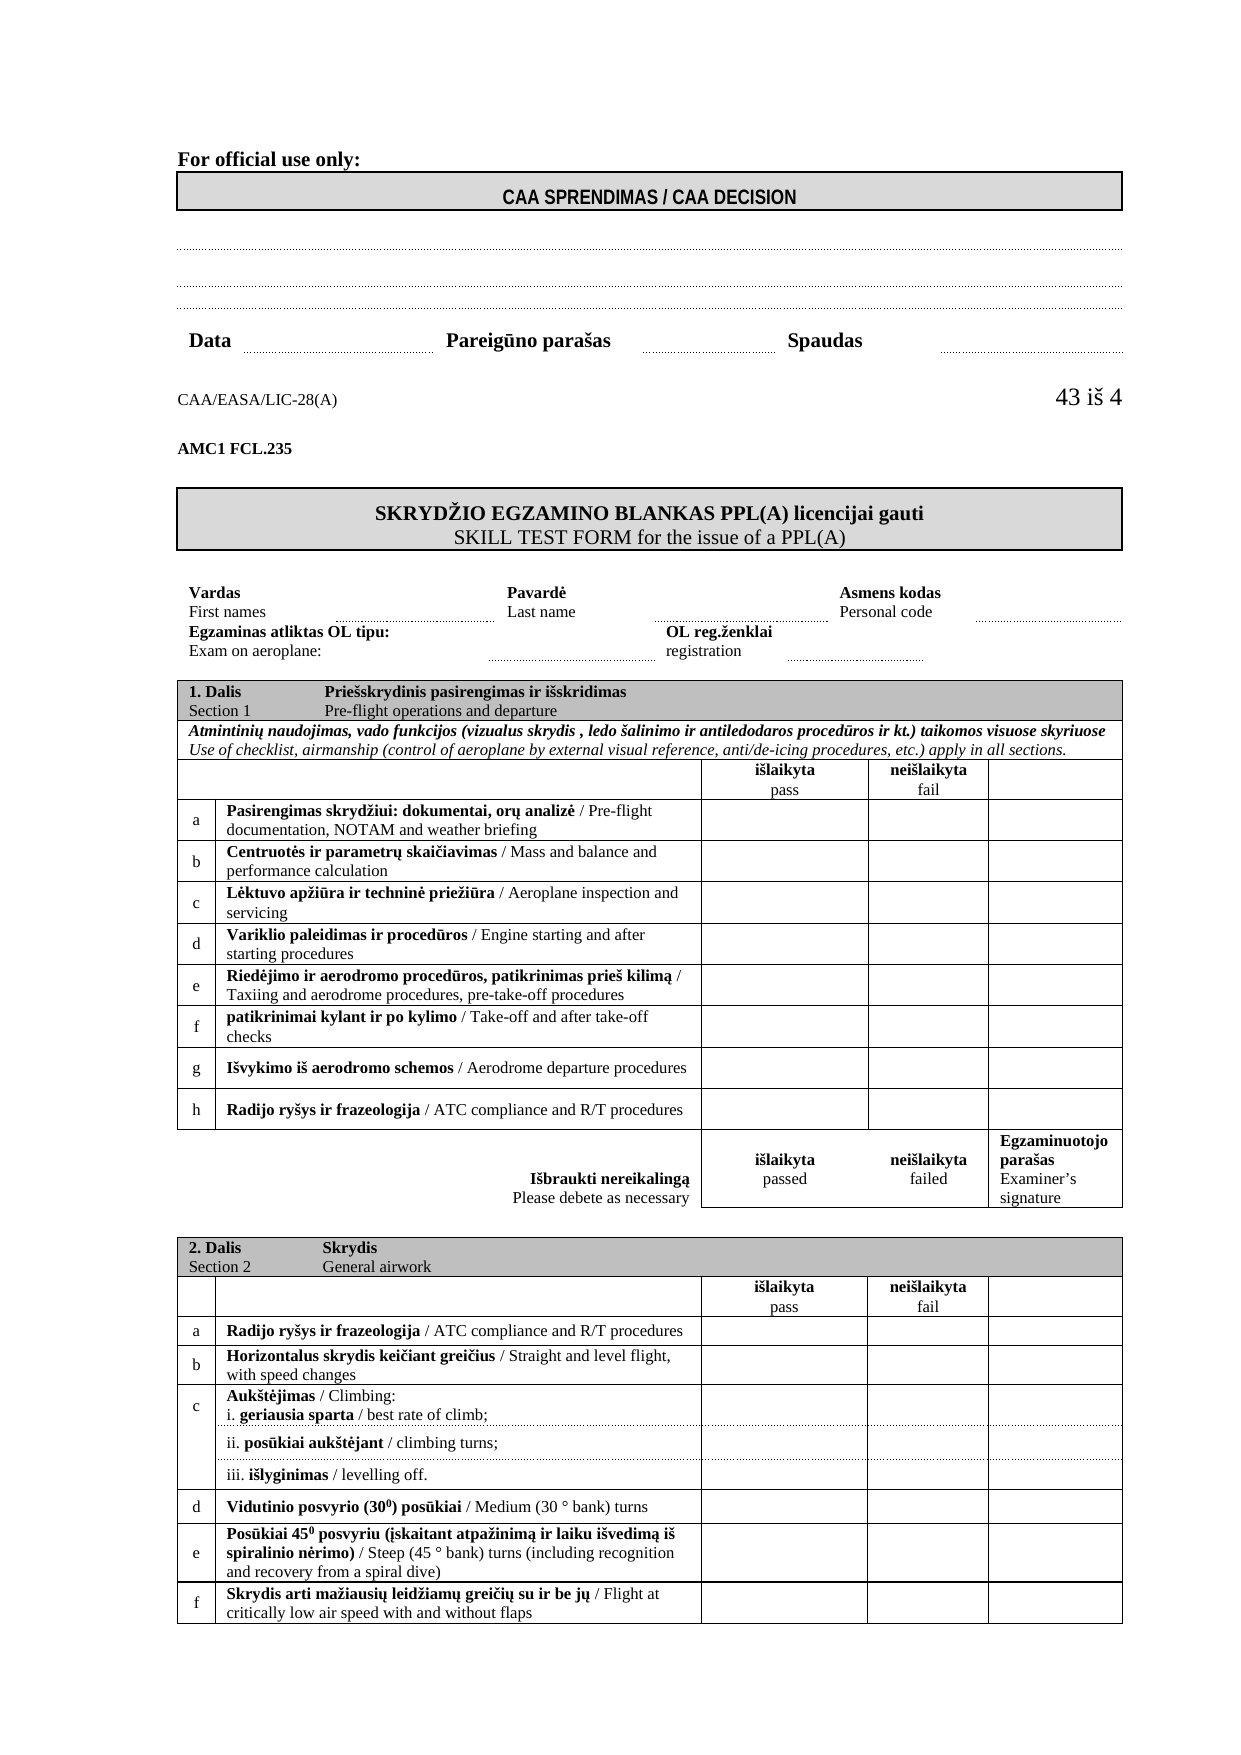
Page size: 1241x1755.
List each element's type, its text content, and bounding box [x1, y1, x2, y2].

table_cell [177, 660, 488, 680]
table_cell [869, 800, 988, 840]
table_cell ii. posūkiai aukštėjant / climbing turns; [216, 1425, 701, 1459]
table_cell [989, 1385, 1122, 1425]
table_cell [489, 660, 654, 680]
table_cell [869, 965, 988, 1005]
table_cell [989, 1277, 1122, 1316]
table_cell Data [177, 308, 244, 352]
text CAA/EASA/LIC-28(A) 1 iš 4 [177, 382, 1122, 410]
table_cell Pasirengimas skrydžiui: dokumentai, orų analizė / Pre-flight documentation, NOTAM and weather briefing [216, 800, 701, 840]
table_cell [989, 1346, 1122, 1384]
table_cell c [178, 1385, 215, 1425]
table_cell Asmens kodas Personal code [828, 583, 976, 621]
table_cell d [178, 924, 215, 964]
table_cell [702, 1583, 867, 1623]
table_cell [989, 1459, 1122, 1488]
table_cell [989, 1583, 1122, 1623]
table_cell b [178, 1346, 215, 1384]
table_cell Radijo ryšys ir frazeologija / ATC compliance and R/T procedures [216, 1089, 701, 1129]
table_cell išlaikyta pass [702, 760, 868, 798]
table_cell [178, 1459, 215, 1488]
table_cell h [178, 1089, 215, 1129]
table_cell [215, 760, 701, 798]
table_cell d [178, 1490, 215, 1523]
table_cell [702, 841, 868, 881]
table_cell e [178, 965, 215, 1005]
table_cell e [178, 1524, 215, 1581]
table_cell neišlaikyta fail [869, 760, 988, 798]
table_cell [178, 1277, 215, 1316]
table_cell [989, 1006, 1122, 1047]
table_cell [702, 800, 868, 840]
table_cell [989, 1490, 1122, 1523]
table_cell f [178, 1006, 215, 1047]
table_cell [869, 1089, 988, 1129]
table_cell [788, 660, 922, 680]
table_cell [869, 882, 988, 923]
table_cell [702, 1490, 867, 1523]
table_cell [976, 583, 1122, 621]
table_cell b [178, 841, 215, 881]
table_cell [923, 660, 1122, 680]
table_header CAA SPRENDIMAS / CAA DECISION [178, 173, 1121, 209]
table_cell Vardas First names [177, 583, 336, 621]
table_cell [869, 1006, 988, 1047]
table_cell [216, 1277, 701, 1316]
table_header SKRYDŽIO EGZAMINO BLANKAS PPL(A) licencijai gauti SKILL TEST FORM for the issue of a PPL(A) [178, 489, 1121, 549]
text For official use only: [177, 147, 1122, 171]
table_cell a [178, 1317, 215, 1344]
table_cell [868, 1524, 988, 1581]
table_cell [655, 583, 828, 621]
table_cell [702, 1425, 867, 1459]
table_cell [177, 286, 1122, 308]
table_cell [702, 1459, 867, 1488]
table_cell Pavardė Last name [496, 583, 654, 621]
table_cell Egzaminuotojo parašas Examiner’s signature [989, 1130, 1122, 1207]
table_cell [868, 1459, 988, 1488]
table_cell Spaudas [776, 308, 941, 352]
table_cell 1. Dalis Section 1 [178, 681, 313, 720]
table_cell f [178, 1583, 215, 1623]
table_cell [989, 1048, 1122, 1088]
table_cell c [178, 882, 215, 923]
table_cell [989, 882, 1122, 923]
table_cell Radijo ryšys ir frazeologija / ATC compliance and R/T procedures [216, 1317, 701, 1344]
table_cell Skrydis arti mažiausių leidžiamų greičių su ir be jų / Flight at critically low air speed with and without flaps [216, 1583, 701, 1623]
table_cell [702, 1317, 867, 1344]
table_cell [177, 551, 1122, 582]
table_cell Horizontalus skrydis keičiant greičius / Straight and level flight, with speed changes [216, 1346, 701, 1384]
table_cell [869, 841, 988, 881]
table_cell [989, 1425, 1122, 1459]
table_cell išlaikyta pass [702, 1277, 867, 1316]
table_cell [989, 1089, 1122, 1129]
table_cell neišlaikyta failed [869, 1130, 988, 1207]
table_cell [868, 1346, 988, 1384]
table_header 2. Dalis Section 2 [178, 1238, 301, 1276]
table_cell Lėktuvo apžiūra ir techninė priežiūra / Aeroplane inspection and servicing [216, 882, 701, 923]
table_cell Variklio paleidimas ir procedūros / Engine starting and after starting procedures [216, 924, 701, 964]
table_cell Išvykimo iš aerodromo schemos / Aerodrome departure procedures [216, 1048, 701, 1088]
table_cell Atmintinių naudojimas, vado funkcijos (vizualus skrydis , ledo šalinimo ir antiledodaros procedūros ir kt.) taikomos visuose skyriuose Use of checklist, airmanship (control of aeroplane by external visual reference, anti/de-icing procedures, etc.) apply in all sections. [178, 721, 1122, 759]
table_cell [702, 965, 868, 1005]
table_cell Pareigūno parašas [435, 308, 643, 352]
table_cell [868, 1490, 988, 1523]
table_cell g [178, 1048, 215, 1088]
table_cell [178, 760, 215, 798]
table_cell [702, 1048, 868, 1088]
table_cell [989, 841, 1122, 881]
table_cell [989, 965, 1122, 1005]
table_cell [177, 211, 1122, 249]
table_cell [788, 621, 922, 660]
table_cell [868, 1385, 988, 1425]
table_cell [702, 1346, 867, 1384]
table_cell Posūkiai 450 posvyriu (įskaitant atpažinimą ir laiku išvedimą iš spiralinio nėrimo) / Steep (45 ° bank) turns (including recognition and recovery from a spiral dive) [216, 1524, 701, 1581]
table_cell [989, 800, 1122, 840]
table_cell [702, 1385, 867, 1425]
table_cell Priešskrydinis pasirengimas ir išskridimas Pre-flight operations and departure [313, 681, 1122, 720]
table_cell [868, 1583, 988, 1623]
table_cell [702, 1089, 868, 1129]
table_cell [989, 760, 1122, 798]
table_cell [868, 1425, 988, 1459]
table_cell [177, 249, 1122, 286]
table_cell [702, 924, 868, 964]
table_cell [923, 621, 1122, 660]
table_cell iii. išlyginimas / levelling off. [216, 1459, 701, 1488]
table_cell Centruotės ir parametrų skaičiavimas / Mass and balance and performance calculation [216, 841, 701, 881]
table_cell [869, 1048, 988, 1088]
table_cell išlaikyta passed [702, 1130, 869, 1207]
table_cell neišlaikyta fail [868, 1277, 988, 1316]
text AMC1 FCL.235 [177, 439, 1122, 458]
table_cell [989, 1524, 1122, 1581]
table_cell [989, 1317, 1122, 1344]
table_cell [702, 1006, 868, 1047]
table_header Skrydis General airwork [301, 1238, 1122, 1276]
table_cell [869, 924, 988, 964]
table_cell patikrinimai kylant ir po kylimo / Take-off and after take-off checks [216, 1006, 701, 1047]
table_cell [868, 1317, 988, 1344]
table_cell Vidutinio posvyrio (300) posūkiai / Medium (30 ° bank) turns [216, 1490, 701, 1523]
table_cell [643, 308, 776, 352]
table_cell OL reg.ženklai registration [655, 621, 788, 660]
table_cell Aukštėjimas / Climbing: i. geriausia sparta / best rate of climb; [216, 1385, 701, 1425]
table_cell [489, 621, 654, 660]
table_cell a [178, 800, 215, 840]
table_cell [655, 660, 788, 680]
table_cell [941, 308, 1122, 352]
table_cell [702, 882, 868, 923]
table_cell Riedėjimo ir aerodromo procedūros, patikrinimas prieš kilimą / Taxiing and aerodrome procedures, pre-take-off procedures [216, 965, 701, 1005]
table_cell Egzaminas atliktas OL tipu: Exam on aeroplane: [177, 621, 488, 660]
table_cell [244, 308, 434, 352]
table_cell Išbraukti nereikalingą Please debete as necessary [177, 1130, 701, 1207]
table_cell [989, 924, 1122, 964]
table_cell [178, 1425, 215, 1459]
table_cell [702, 1524, 867, 1581]
table_cell [336, 583, 496, 621]
